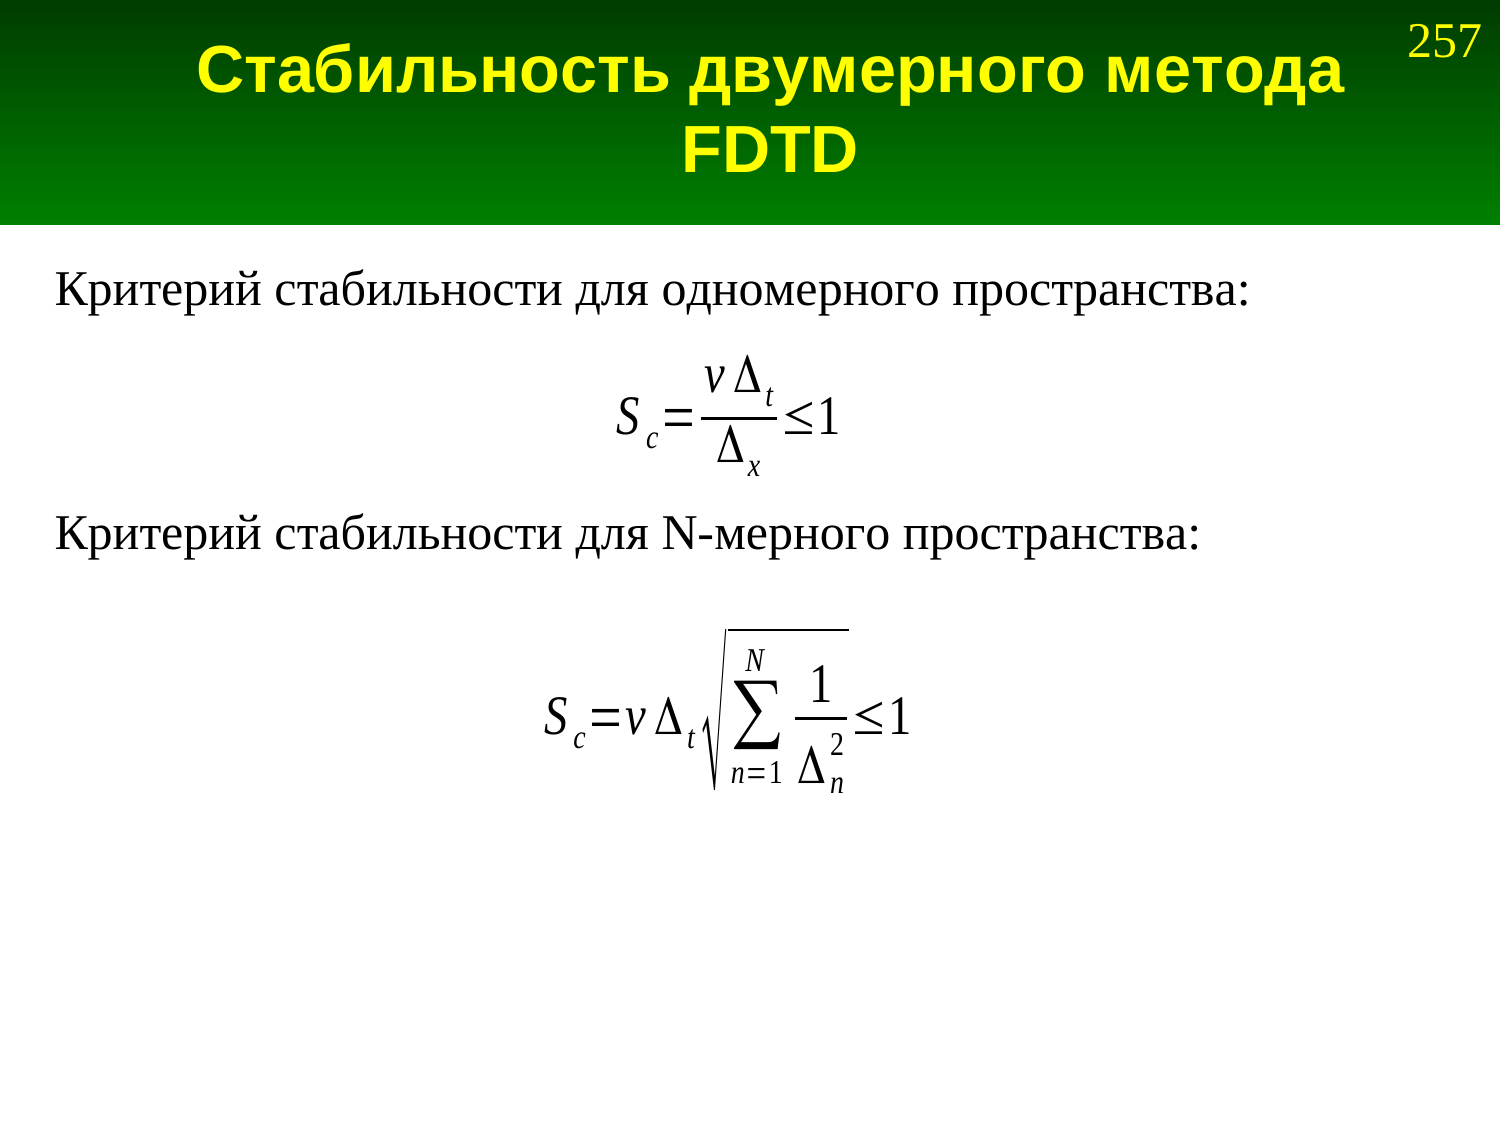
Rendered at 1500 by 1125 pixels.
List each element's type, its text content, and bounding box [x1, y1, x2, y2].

text_box Критерий стабильности для одномерного пространства: [39, 248, 1267, 323]
title Стабильность двумерного метода FDTD [100, 7, 1441, 204]
text_box Критерий стабильности для N-мерного пространства: [39, 492, 1218, 567]
chart [602, 343, 853, 485]
chart [529, 625, 924, 803]
